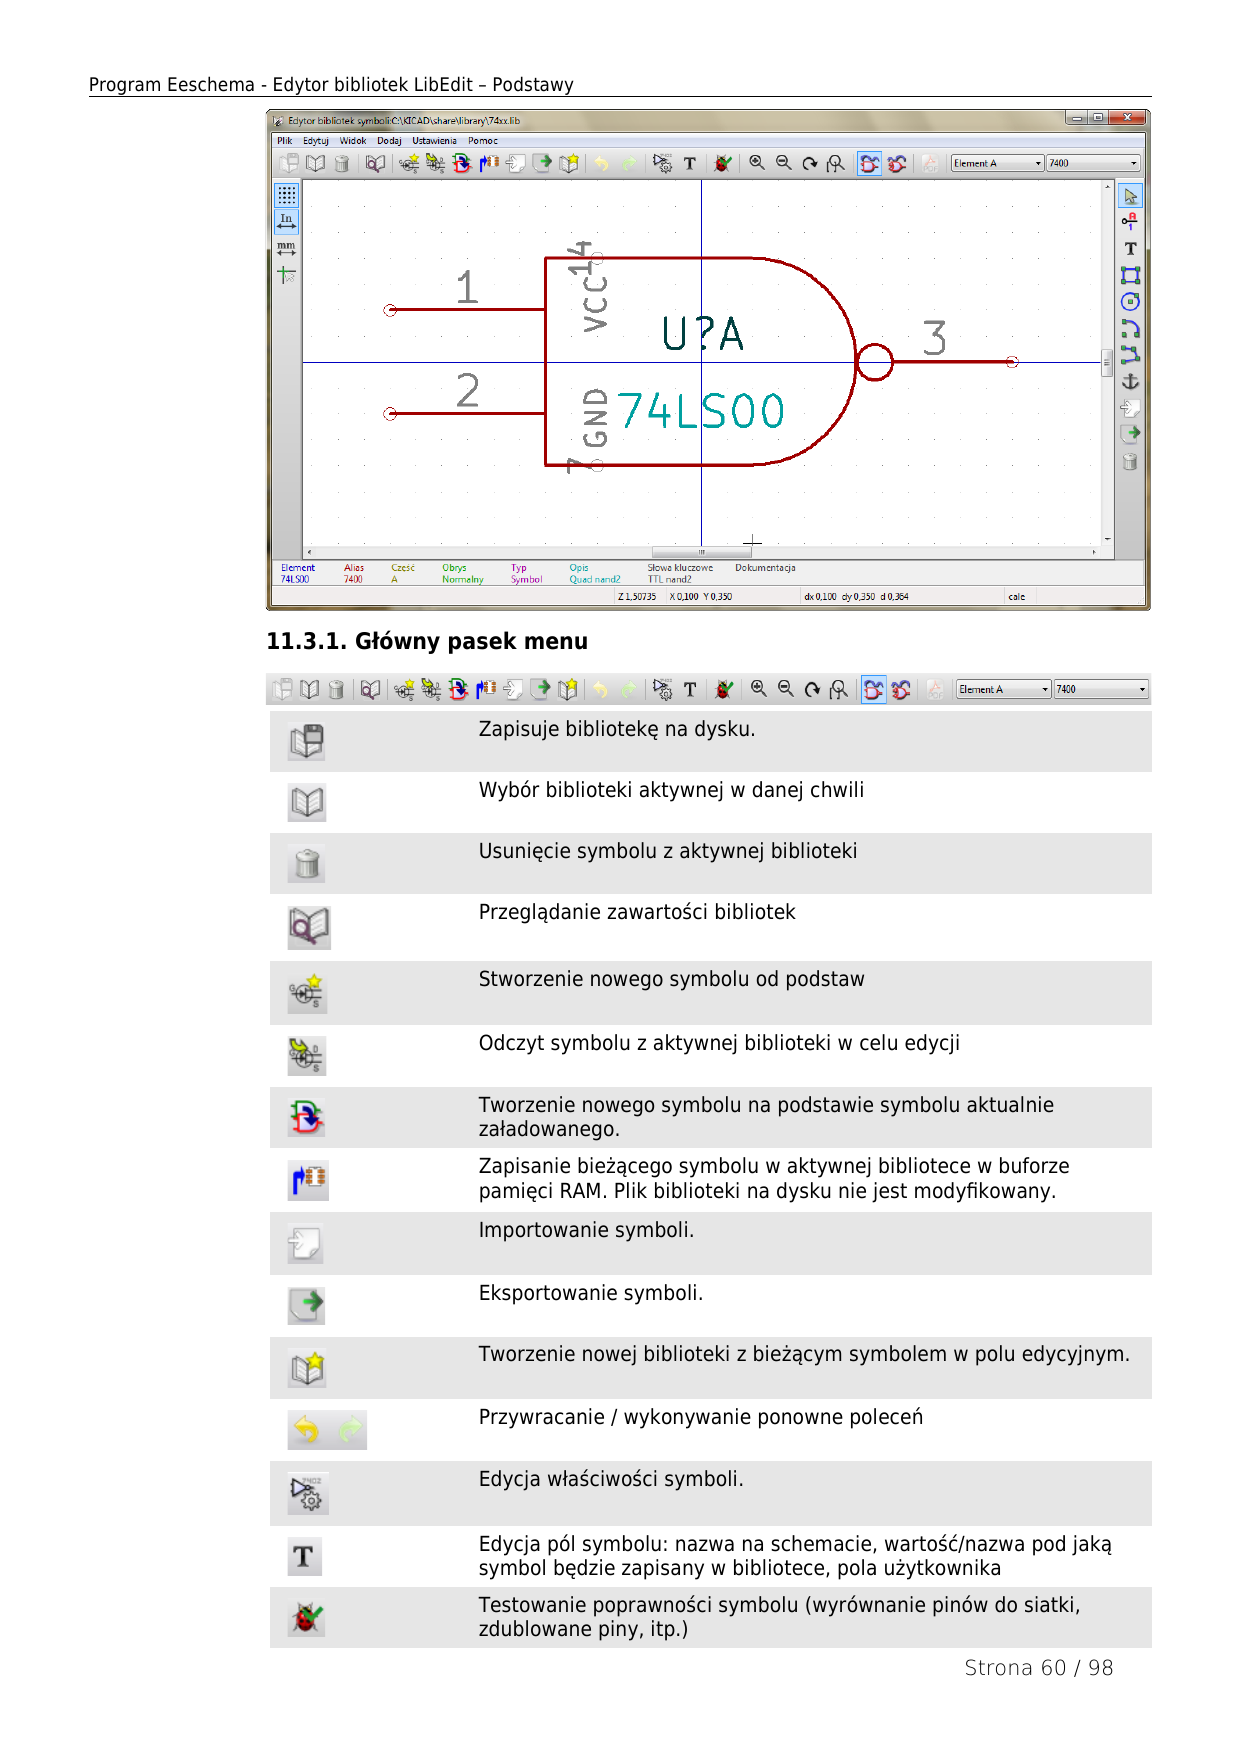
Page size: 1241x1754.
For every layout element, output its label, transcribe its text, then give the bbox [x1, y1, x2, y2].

table_cell [270, 1025, 461, 1087]
picture [287, 1472, 329, 1515]
table_cell [270, 833, 461, 894]
picture [287, 722, 326, 761]
table_cell [270, 1275, 461, 1337]
picture [287, 973, 328, 1014]
picture [287, 1348, 327, 1388]
table_cell [270, 1526, 461, 1587]
table_cell [270, 894, 461, 961]
table_cell Tworzenie nowego symbolu na podstawie symbolu aktualnie załadowanego. [461, 1087, 1152, 1148]
table_header [270, 711, 461, 772]
picture [287, 1598, 326, 1637]
table_cell [270, 772, 461, 833]
table_cell Przeglądanie zawartości bibliotek [461, 894, 1152, 961]
table_cell [270, 1148, 461, 1212]
table_cell [270, 1212, 461, 1275]
picture [287, 844, 326, 883]
picture [287, 1160, 329, 1201]
table_cell [270, 1399, 461, 1461]
picture [287, 1223, 324, 1264]
picture [287, 906, 332, 950]
subtitle Główny pasek menu [266, 628, 1152, 655]
table_cell Odczyt symbolu z aktywnej biblioteki w celu edycji [461, 1025, 1152, 1087]
picture [287, 783, 327, 822]
picture [287, 1036, 327, 1076]
picture [287, 1098, 326, 1137]
picture [287, 1287, 326, 1325]
table_header Zapisuje bibliotekę na dysku. [461, 711, 1152, 772]
table_cell Stworzenie nowego symbolu od podstaw [461, 961, 1152, 1025]
picture [265, 109, 1151, 611]
table_cell [270, 1461, 461, 1526]
table_cell Zapisanie bieżącego symbolu w aktywnej bibliotece w buforze pamięci RAM. Plik biblioteki na dysku nie jest modyfikowany. [461, 1148, 1152, 1212]
table_cell Przywracanie / wykonywanie ponowne poleceń [461, 1399, 1152, 1461]
table_cell Edycja właściwości symboli. [461, 1461, 1152, 1526]
table_cell [270, 961, 461, 1025]
picture [287, 1410, 368, 1450]
table_cell Eksportowanie symboli. [461, 1275, 1152, 1337]
table_cell [270, 1587, 461, 1648]
picture [265, 673, 1152, 705]
picture [287, 1537, 323, 1576]
table_cell Tworzenie nowej biblioteki z bieżącym symbolem w polu edycyjnym. [461, 1337, 1152, 1399]
table_cell Edycja pól symbolu: nazwa na schemacie, wartość/nazwa pod jaką symbol będzie zapisany w bibliotece, pola użytkownika [461, 1526, 1152, 1587]
table_cell Usunięcie symbolu z aktywnej biblioteki [461, 833, 1152, 894]
table_cell Importowanie symboli. [461, 1212, 1152, 1275]
table_cell Wybór biblioteki aktywnej w danej chwili [461, 772, 1152, 833]
table_cell Testowanie poprawności symbolu (wyrównanie pinów do siatki, zdublowane piny, itp.) [461, 1587, 1152, 1648]
table_cell [270, 1087, 461, 1148]
table_cell [270, 1337, 461, 1399]
